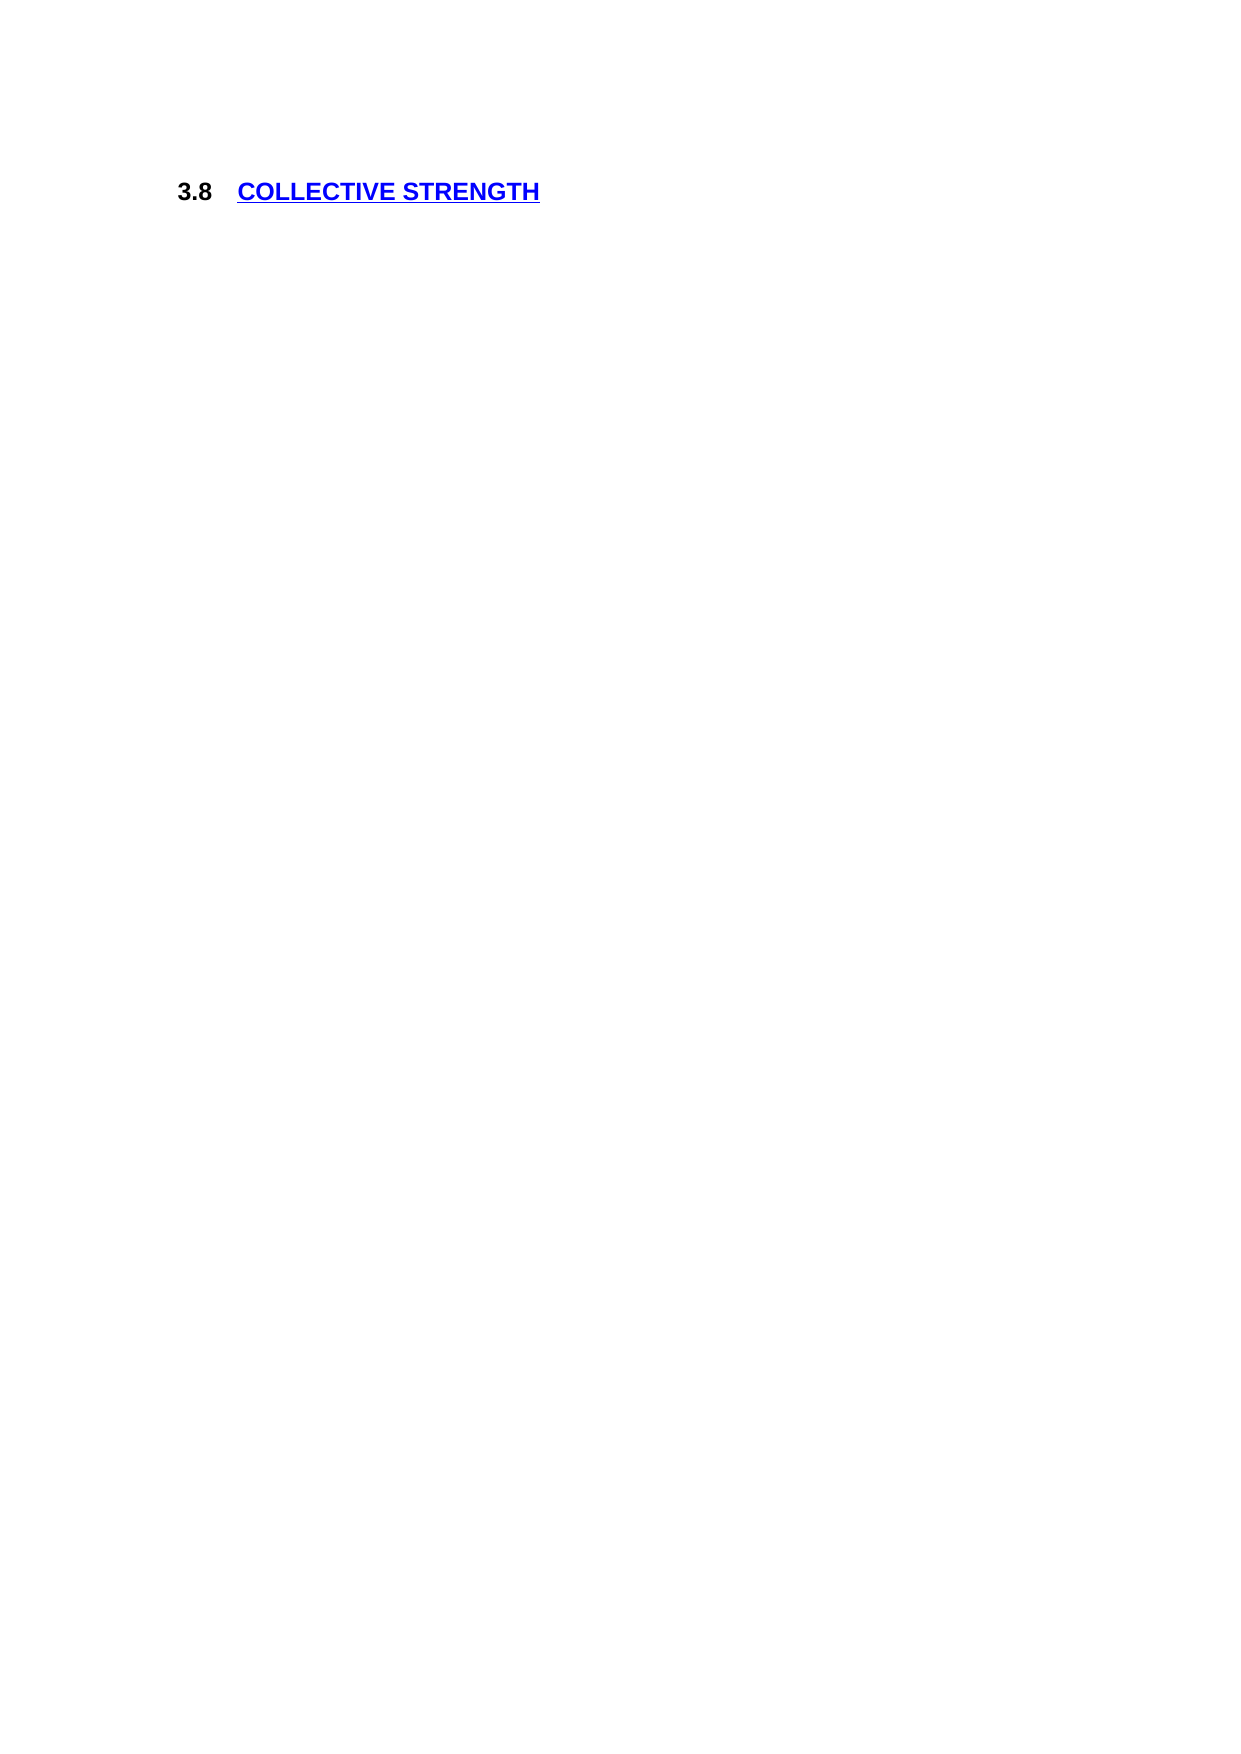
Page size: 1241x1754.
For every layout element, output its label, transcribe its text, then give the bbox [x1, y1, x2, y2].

subtitle Collective Strength [177, 177, 1122, 206]
